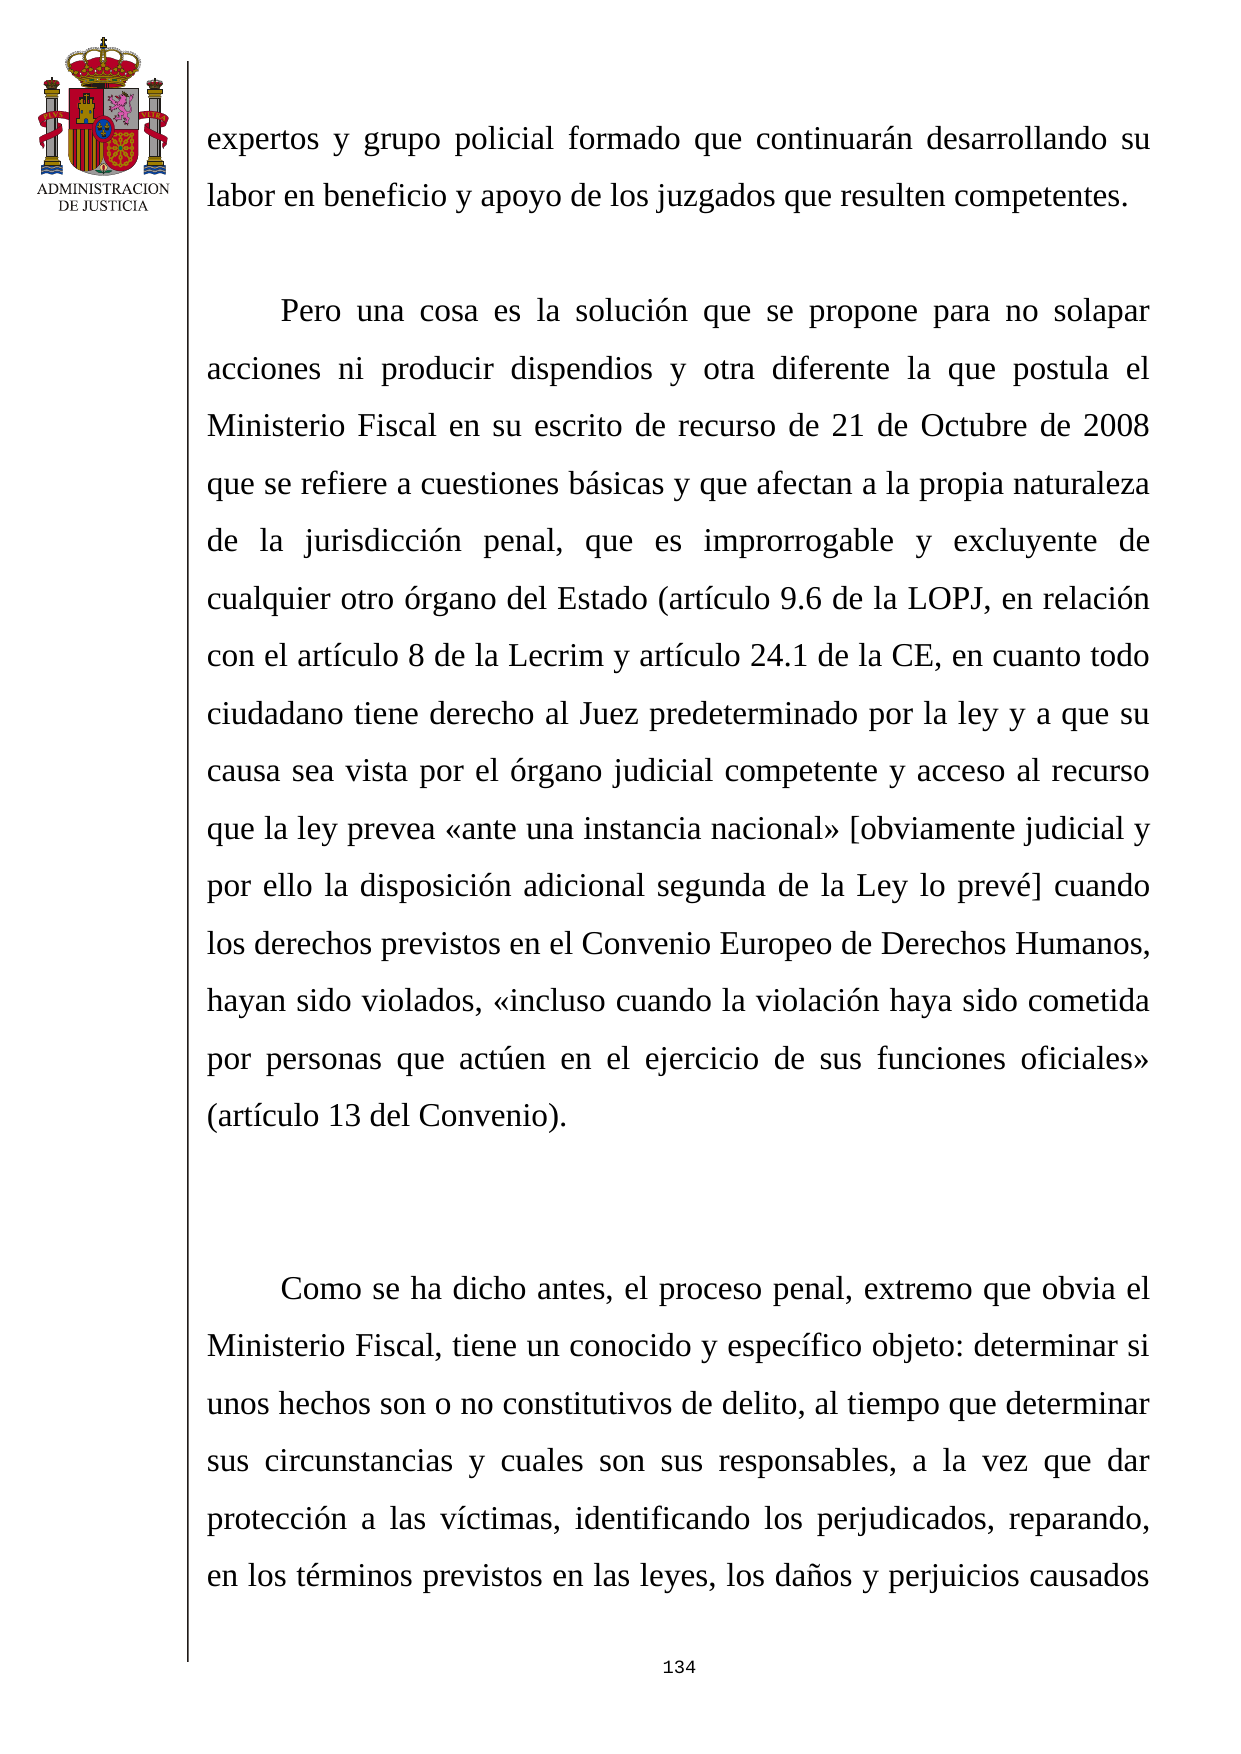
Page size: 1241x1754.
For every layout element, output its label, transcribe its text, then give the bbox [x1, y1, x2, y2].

text expertos y grupo policial formado que continuarán desarrollando su labor en beneficio y apoyo de los juzgados que resulten competentes. [207, 118, 1152, 214]
text Como se ha dicho antes, el proceso penal, extremo que obvia el Ministerio Fiscal, tiene un conocido y específico objeto: determinar si unos hechos son o no constitutivos de delito, al tiempo que determinar sus circunstancias y cuales son sus responsables, a la vez que dar protección a las víctimas, identificando los perjudicados, reparando, en los términos previstos en las leyes, los daños y perjuicios causados [207, 1268, 1152, 1594]
text Pero una cosa es la solución que se propone para no solapar acciones ni producir dispendios y otra diferente la que postula el Ministerio Fiscal en su escrito de recurso de 21 de Octubre de 2008 que se refiere a cuestiones básicas y que afectan a la propia naturaleza de la jurisdicción penal, que es improrrogable y excluyente de cualquier otro órgano del Estado (artículo 9.6 de la LOPJ, en relación con el artículo 8 de la Lecrim y artículo 24.1 de la CE, en cuanto todo ciudadano tiene derecho al Juez predeterminado por la ley y a que su causa sea vista por el órgano judicial competente y acceso al recurso que la ley prevea «ante una instancia nacional» [obviamente judicial y por ello la disposición adicional segunda de la Ley lo prevé] cuando los derechos previstos en el Convenio Europeo de Derechos Humanos, hayan sido violados, «incluso cuando la violación haya sido cometida por personas que actúen en el ejercicio de sus funciones oficiales» (artículo 13 del Convenio). [207, 291, 1152, 1134]
